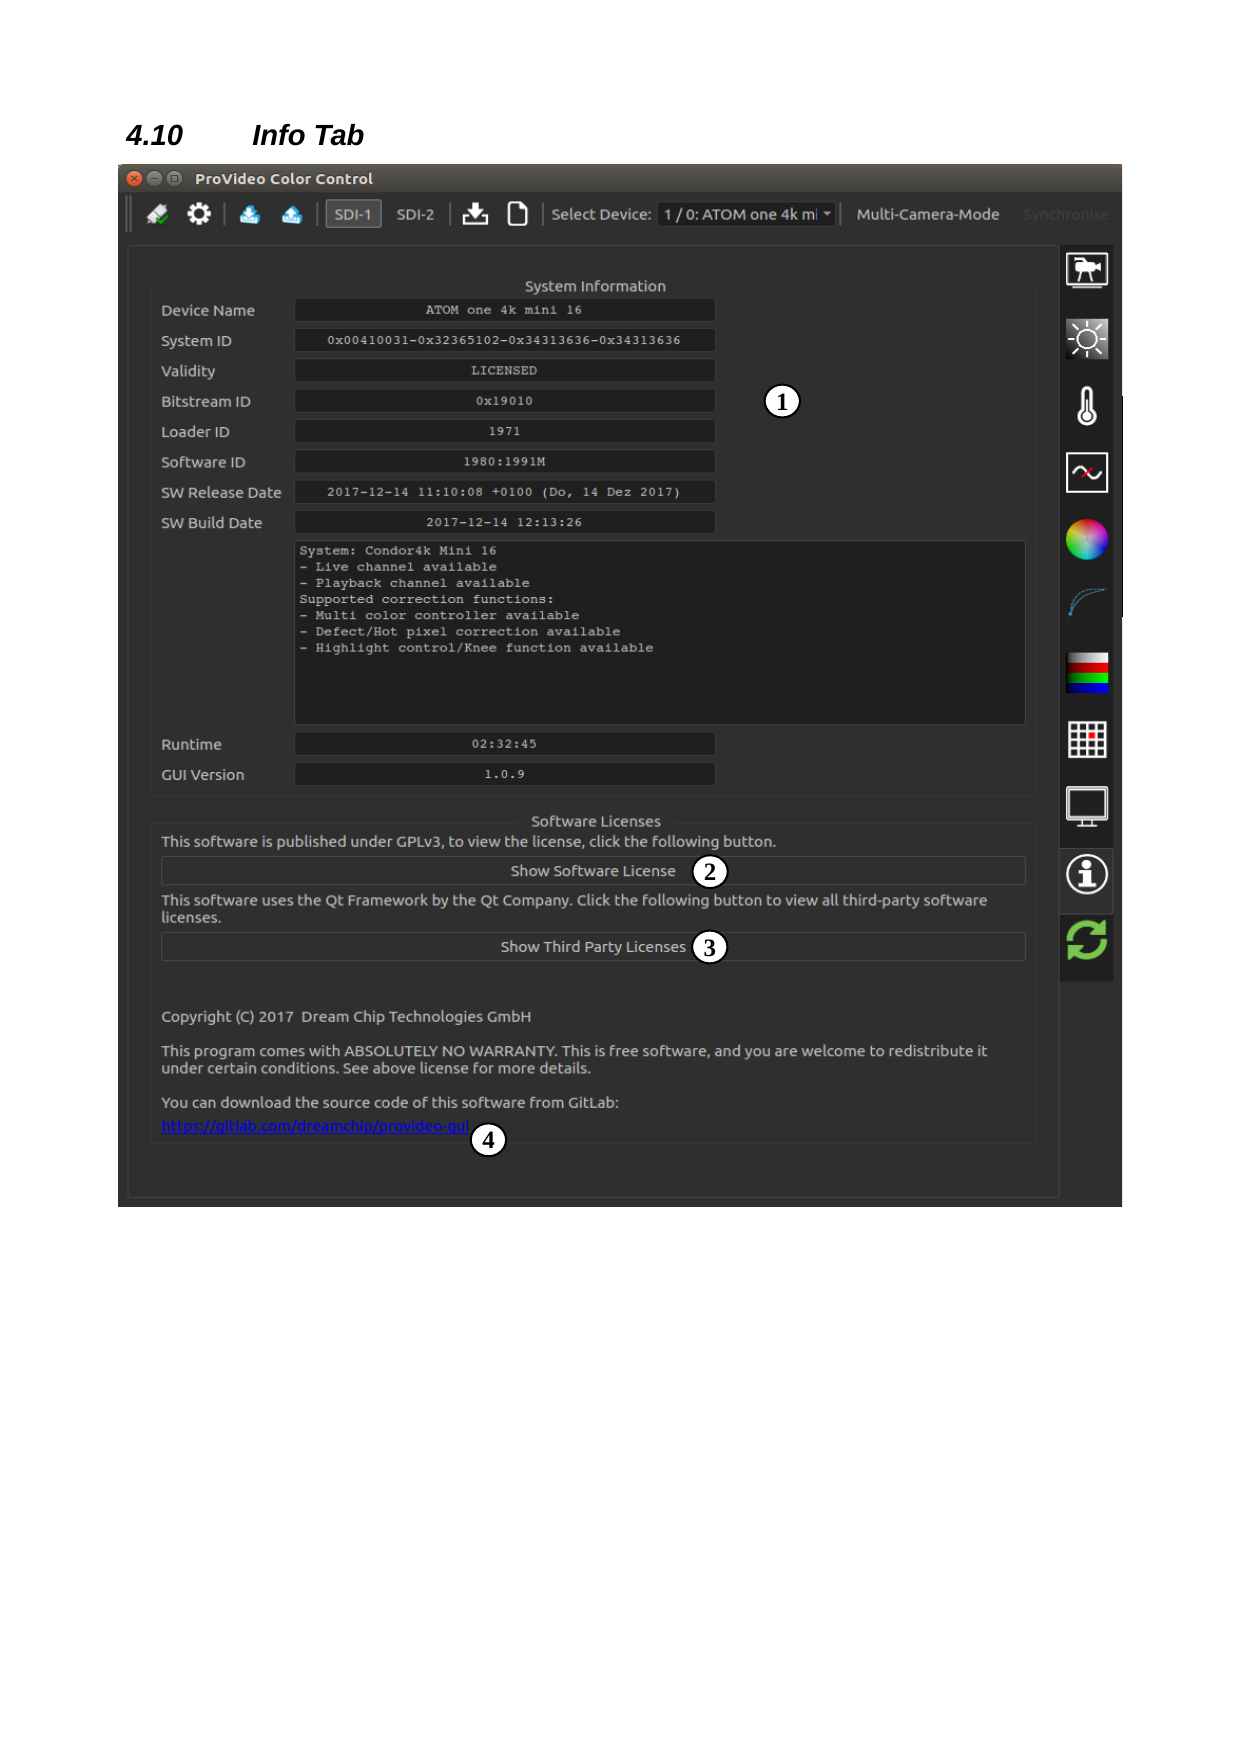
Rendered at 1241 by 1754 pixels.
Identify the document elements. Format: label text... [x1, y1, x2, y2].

subtitle Info Tab [118, 118, 1122, 152]
picture [118, 164, 1123, 1207]
